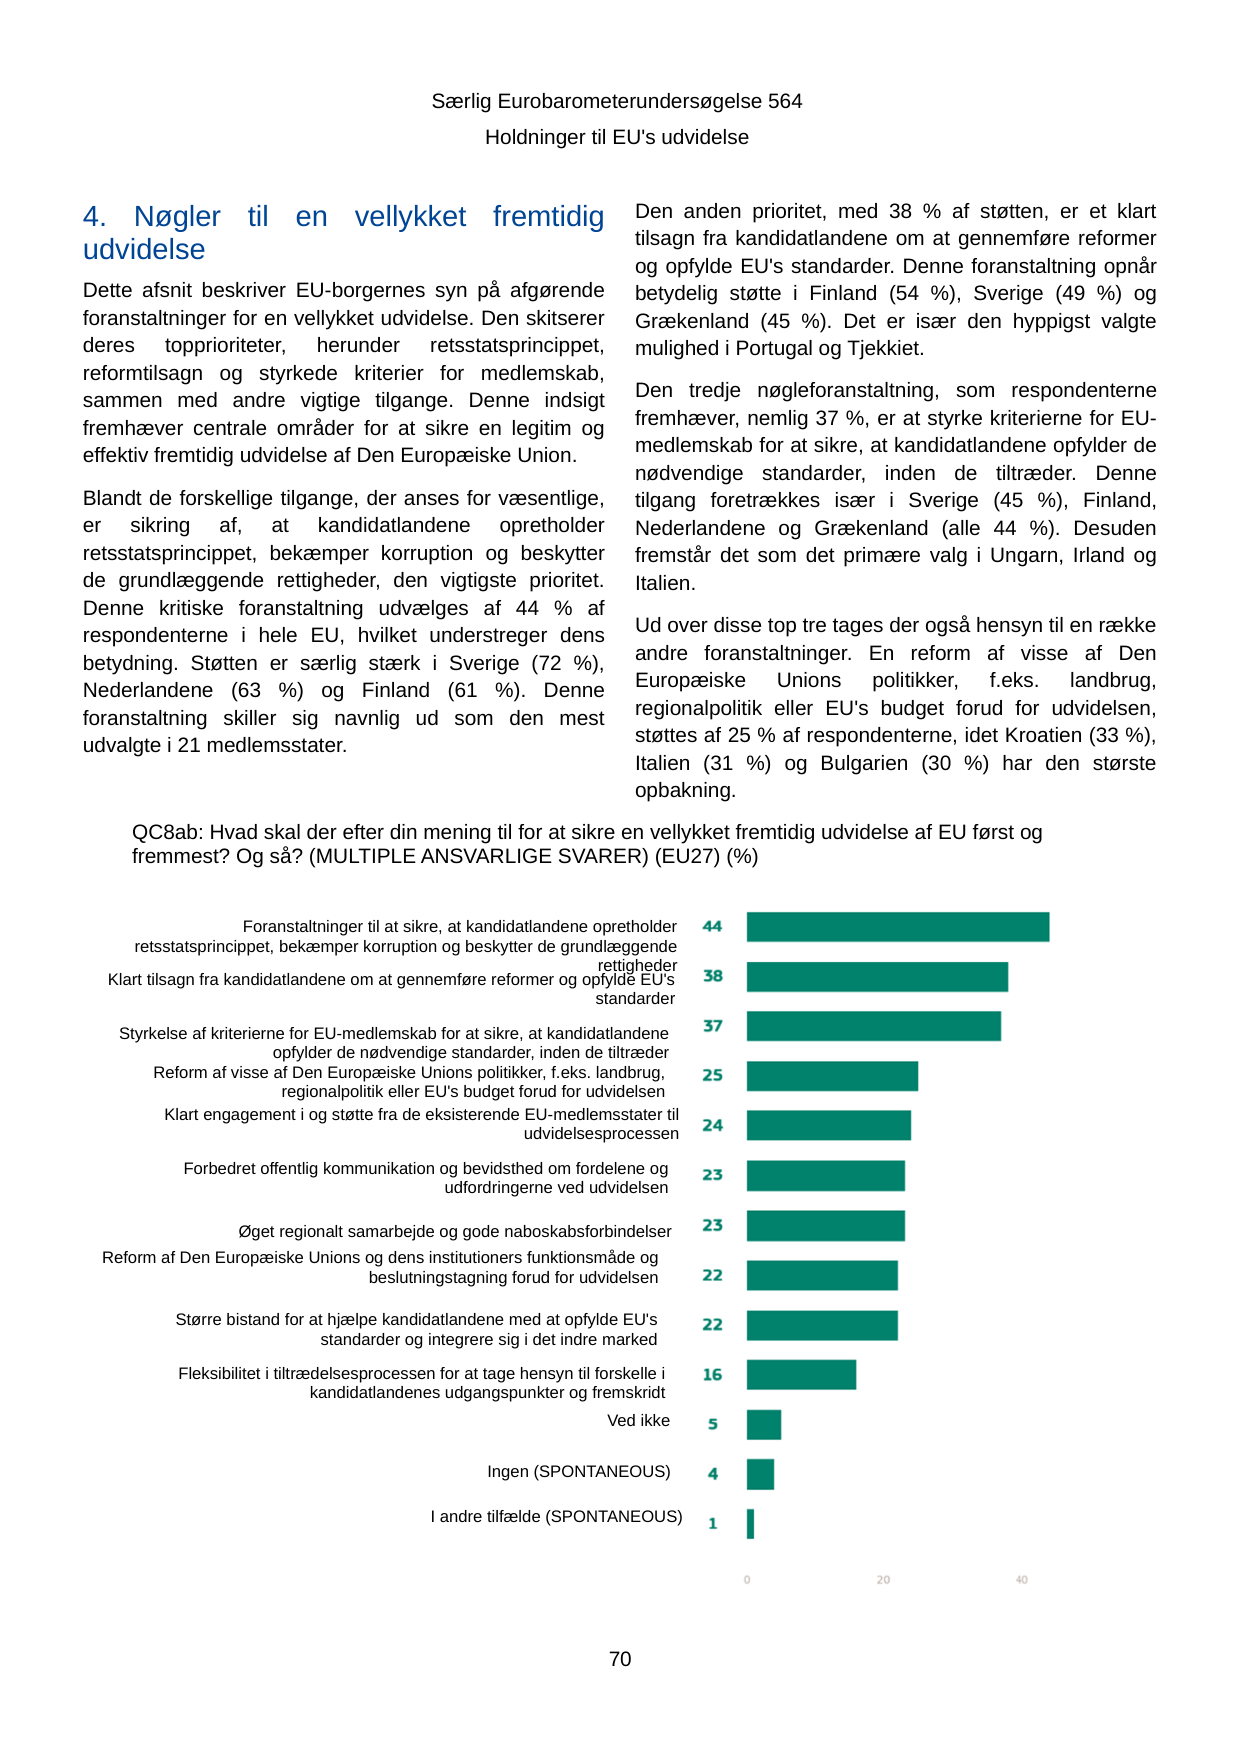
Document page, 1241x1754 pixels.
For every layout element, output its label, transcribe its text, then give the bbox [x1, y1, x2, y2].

picture [689, 892, 1129, 1598]
text Ud over disse top tre tages der også hensyn til en række andre foranstaltninger. En reform af visse af Den Europæiske Unions politikker, f.eks. landbrug, regionalpolitik eller EU's budget forud for udvidelsen, støttes af 25 % af respondenterne, idet Kroatien (33 %), Italien (31 %) og Bulgarien (30 %) har den største opbakning. [635, 613, 1157, 802]
text Den anden prioritet, med 38 % af støtten, er et klart tilsagn fra kandidatlandene om at gennemføre reformer og opfylde EU's standarder. Denne foranstaltning opnår betydelig støtte i Finland (54 %), Sverige (49 %) og Grækenland (45 %). Det er især den hyppigst valgte mulighed i Portugal og Tjekkiet. [635, 199, 1157, 360]
text Blandt de forskellige tilgange, der anses for væsentlige, er sikring af, at kandidatlandene opretholder retsstatsprincippet, bekæmper korruption og beskytter de grundlæggende rettigheder, den vigtigste prioritet. Denne kritiske foranstaltning udvælges af 44 % af respondenterne i hele EU, hvilket understreger dens betydning. Støtten er særlig stærk i Sverige (72 %), Nederlandene (63 %) og Finland (61 %). Denne foranstaltning skiller sig navnlig ud som den mest udvalgte i 21 medlemsstater. [83, 485, 605, 757]
text Dette afsnit beskriver EU-borgernes syn på afgørende foranstaltninger for en vellykket udvidelse. Den skitserer deres topprioriteter, herunder retsstatsprincippet, reformtilsagn og styrkede kriterier for medlemskab, sammen med andre vigtige tilgange. Denne indsigt fremhæver centrale områder for at sikre en legitim og effektiv fremtidig udvidelse af Den Europæiske Union. [83, 278, 605, 467]
subtitle 4. Nøgler til en vellykket fremtidig udvidelse [83, 199, 605, 266]
text Den tredje nøgleforanstaltning, som respondenterne fremhæver, nemlig 37 %, er at styrke kriterierne for EU-medlemskab for at sikre, at kandidatlandene opfylder de nødvendige standarder, inden de tiltræder. Denne tilgang foretrækkes især i Sverige (45 %), Finland, Nederlandene og Grækenland (alle 44 %). Desuden fremstår det som det primære valg i Ungarn, Irland og Italien. [635, 378, 1157, 595]
